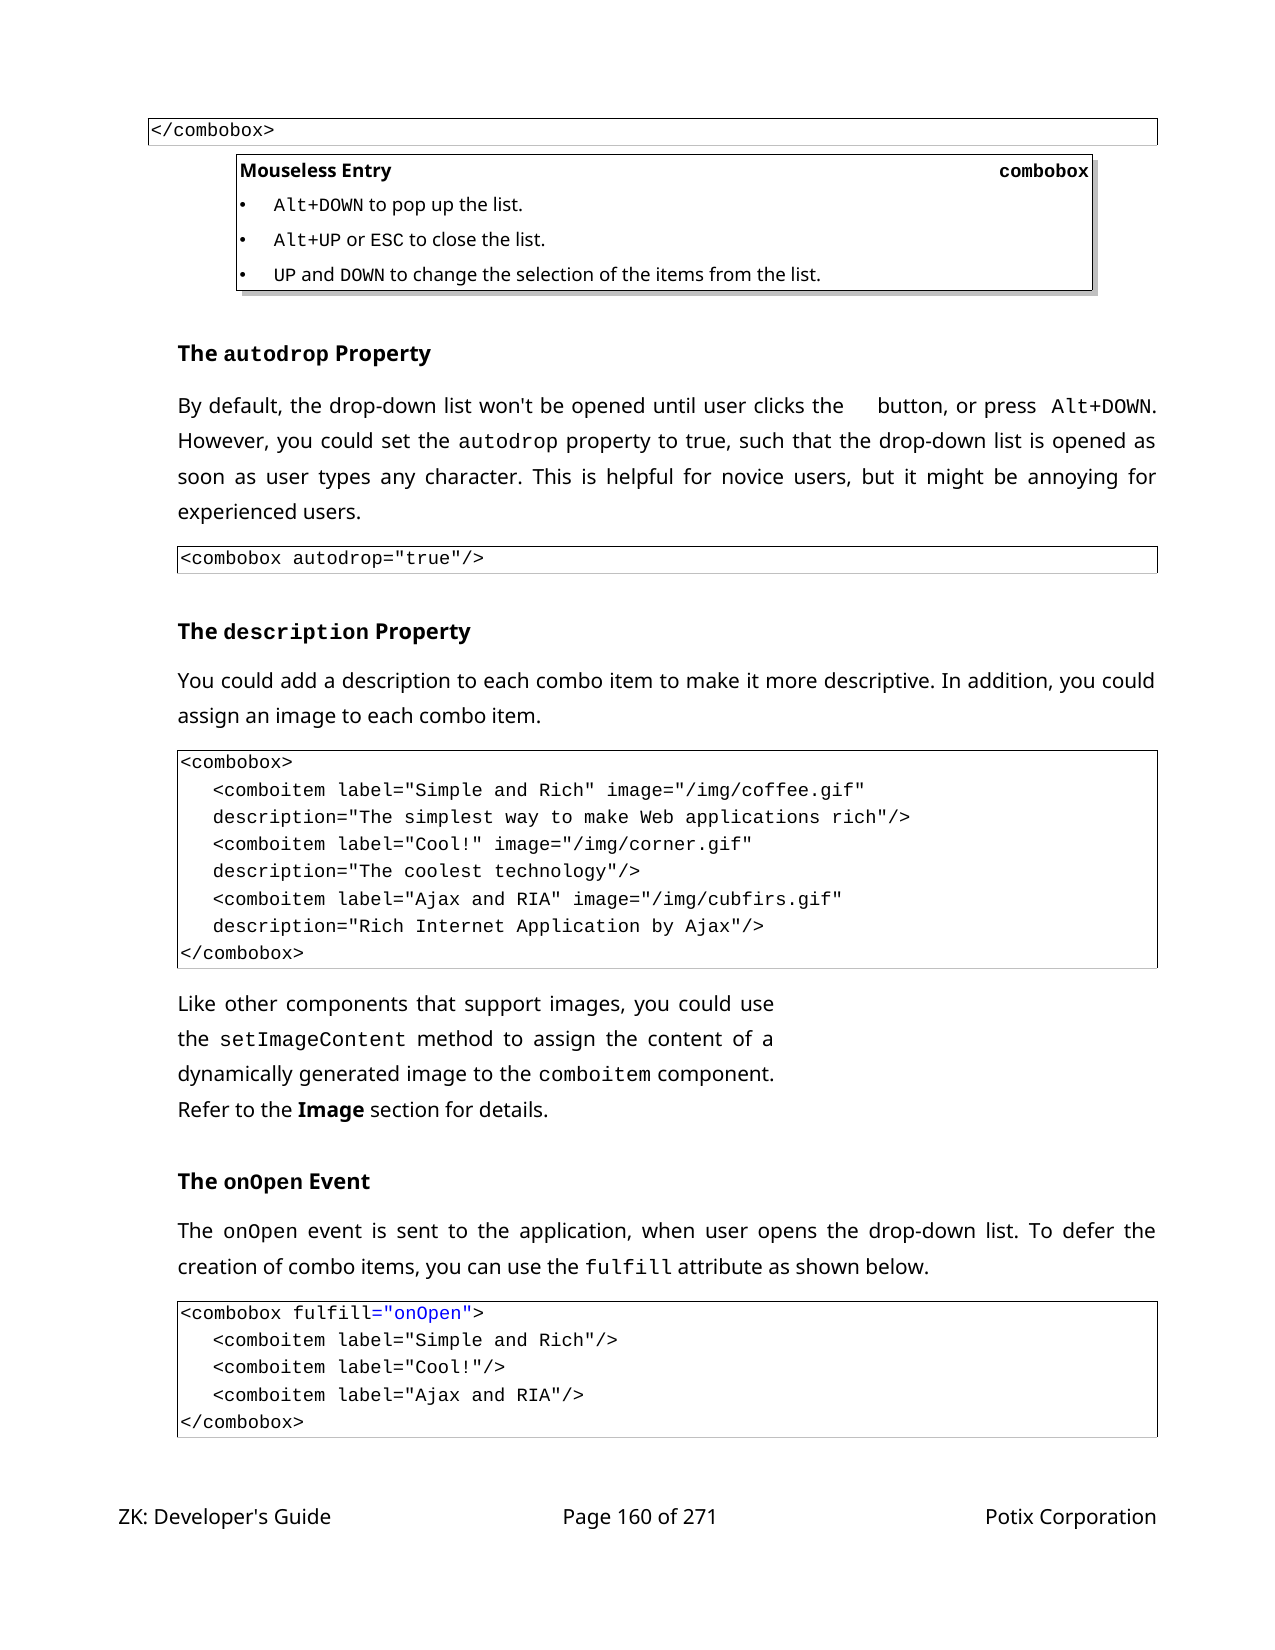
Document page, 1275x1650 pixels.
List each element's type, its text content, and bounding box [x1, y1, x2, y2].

text </combobox> [178, 1410, 1157, 1437]
text <combobox> [178, 751, 1157, 775]
subtitle The autodrop Property [177, 338, 1157, 368]
text Mouseless Entry combobox [237, 155, 1092, 183]
text </combobox> [178, 941, 1157, 968]
list Alt+DOWN to pop up the list. [237, 189, 1092, 218]
text By default, the drop-down list won't be opened until user clicks the button, or press Alt+DOWN. However, you could set the autodrop property to true, such that the drop-down list is opened as soon as user types any character. This is helpful for novice users, but it might be annoying for experienced users. [177, 389, 1157, 525]
text description="The coolest technology"/> [178, 859, 1157, 883]
text description="The simplest way to make Web applications rich"/> [178, 805, 1157, 829]
text description="Rich Internet Application by Ajax"/> [178, 913, 1157, 938]
text <comboitem label="Ajax and RIA" image="/img/cubfirs.gif" [178, 886, 1157, 911]
text You could add a description to each combo item to make it more descriptive. In addition, you could assign an image to each combo item. [177, 666, 1157, 730]
text Like other components that support images, you could use the setImageContent method to assign the content of a dynamically generated image to the comboitem component. Refer to the Image section for details. [177, 989, 1157, 1123]
list UP and DOWN to change the selection of the items from the list. [237, 258, 1092, 290]
text <combobox autodrop="true"/> [178, 547, 1157, 573]
text <comboitem label="Simple and Rich" image="/img/coffee.gif" [178, 778, 1157, 802]
subtitle The description Property [177, 616, 1157, 646]
subtitle The onOpen Event [177, 1166, 1157, 1196]
text <comboitem label="Simple and Rich"/> [178, 1328, 1157, 1352]
text The onOpen event is sent to the application, when user opens the drop-down list. To defer the creation of combo items, you can use the fulfill attribute as shown below. [177, 1216, 1157, 1280]
text <comboitem label="Ajax and RIA"/> [178, 1383, 1157, 1407]
text </combobox> [149, 119, 1157, 145]
list Alt+UP or ESC to close the list. [237, 223, 1092, 252]
text <comboitem label="Cool!"/> [178, 1355, 1157, 1380]
text <combobox fulfill="onOpen"> [178, 1302, 1157, 1325]
text <comboitem label="Cool!" image="/img/corner.gif" [178, 832, 1157, 856]
